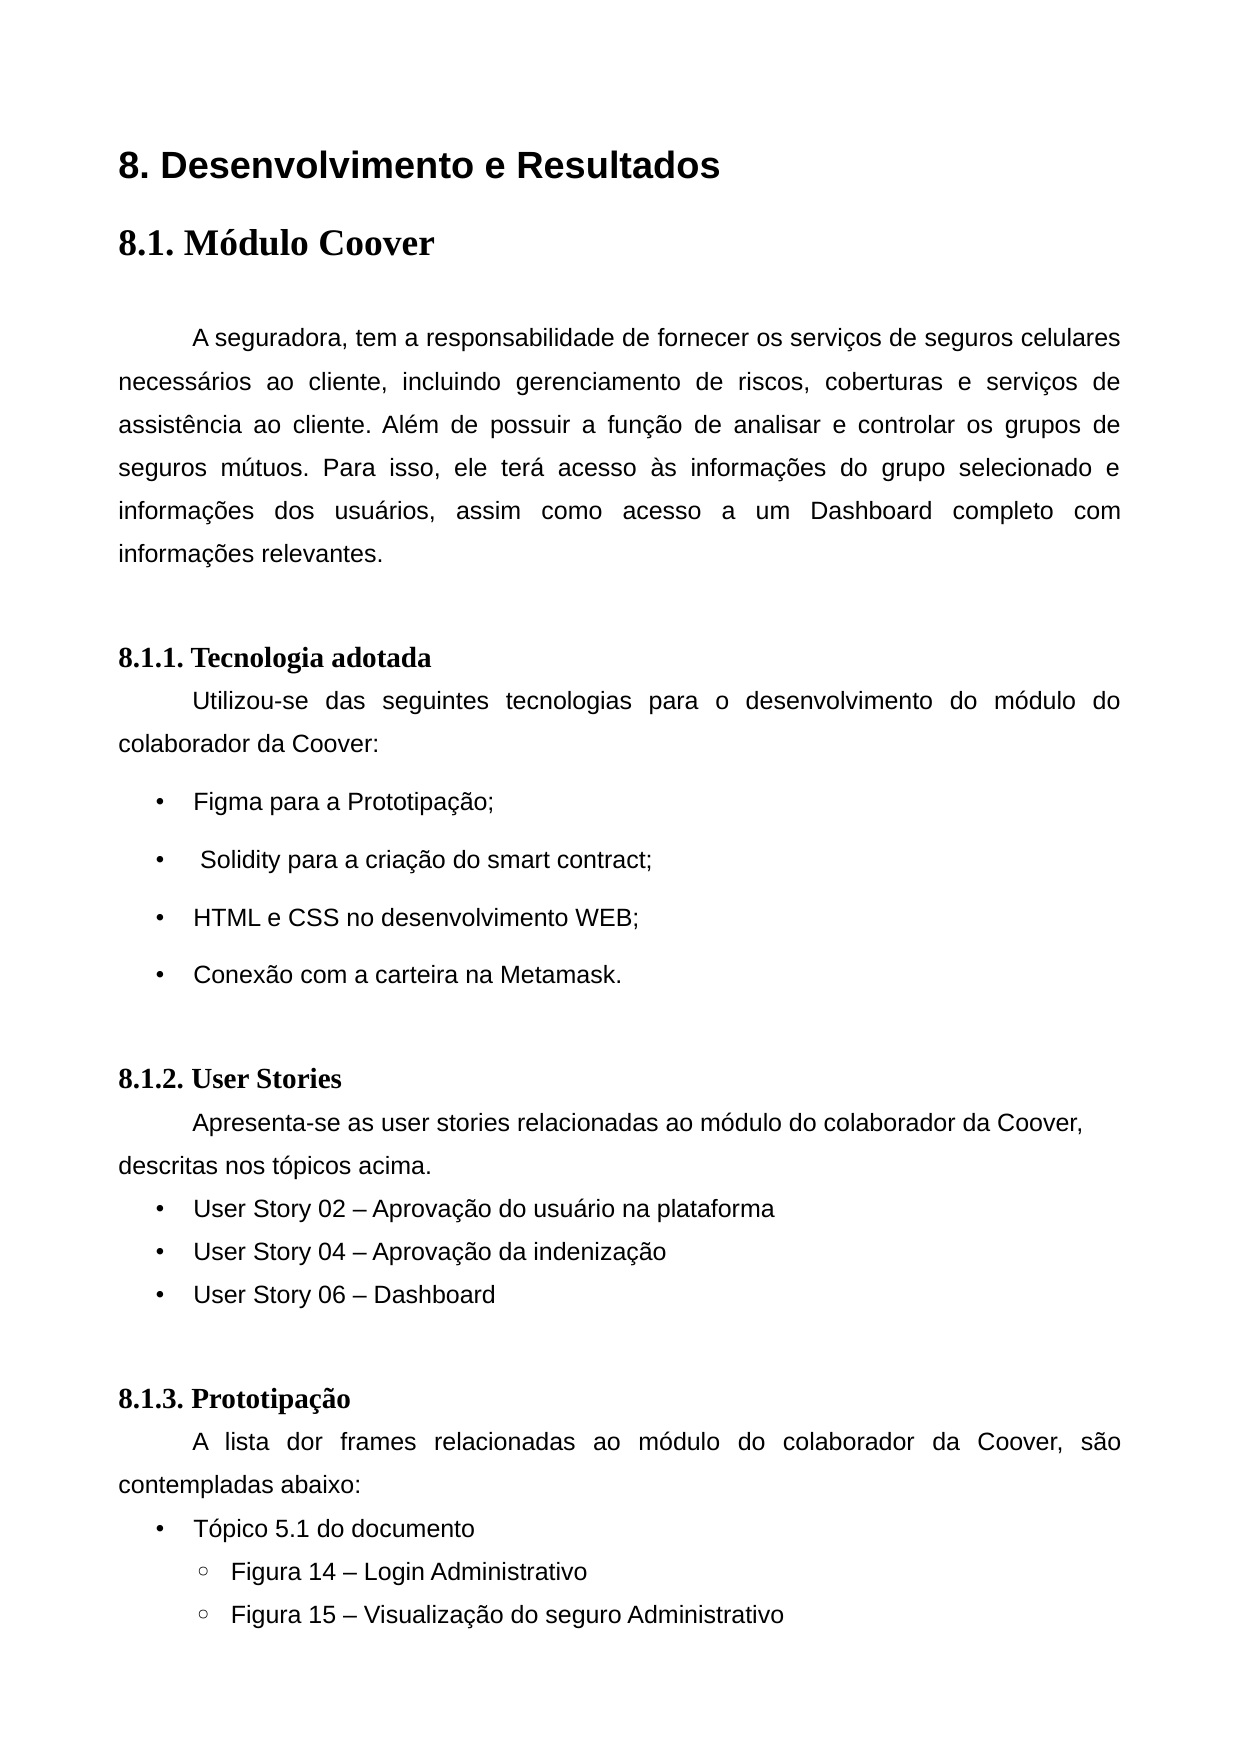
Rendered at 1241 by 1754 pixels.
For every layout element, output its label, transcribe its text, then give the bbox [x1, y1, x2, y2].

list HTML e CSS no desenvolvimento WEB; [156, 902, 1122, 931]
list User Story 02 – Aprovação do usuário na plataforma [156, 1194, 1122, 1223]
subtitle 8.1.2. User Stories [118, 1061, 1122, 1095]
subtitle 8.1. Módulo Coover [118, 220, 1122, 263]
list Figura 14 – Login Administrativo [193, 1557, 1122, 1586]
list User Story 04 – Aprovação da indenização [156, 1237, 1122, 1266]
text A lista dor frames relacionadas ao módulo do colaborador da Coover, são contempladas abaixo: [118, 1427, 1122, 1499]
subtitle 8.1.1. Tecnologia adotada [118, 640, 1122, 673]
list Tópico 5.1 do documento [156, 1513, 1122, 1542]
subtitle 8. Desenvolvimento e Resultados [118, 143, 1122, 187]
list User Story 06 – Dashboard [156, 1280, 1122, 1309]
text Apresenta-se as user stories relacionadas ao módulo do colaborador da Coover, descritas nos tópicos acima. [118, 1107, 1122, 1179]
text A seguradora, tem a responsabilidade de fornecer os serviços de seguros celulares necessários ao cliente, incluindo gerenciamento de riscos, coberturas e serviços de assistência ao cliente. Além de possuir a função de analisar e controlar os grupos de seguros mútuos. Para isso, ele terá acesso às informações do grupo selecionado e informações dos usuários, assim como acesso a um Dashboard completo com informações relevantes. [118, 323, 1122, 568]
list Solidity para a criação do smart contract; [156, 845, 1122, 873]
list Conexão com a carteira na Metamask. [156, 960, 1122, 989]
list Figura 15 – Visualização do seguro Administrativo [193, 1600, 1122, 1629]
list Figma para a Prototipação; [156, 787, 1122, 816]
text Utilizou-se das seguintes tecnologias para o desenvolvimento do módulo do colaborador da Coover: [118, 686, 1122, 758]
subtitle 8.1.3. Prototipação [118, 1381, 1122, 1415]
